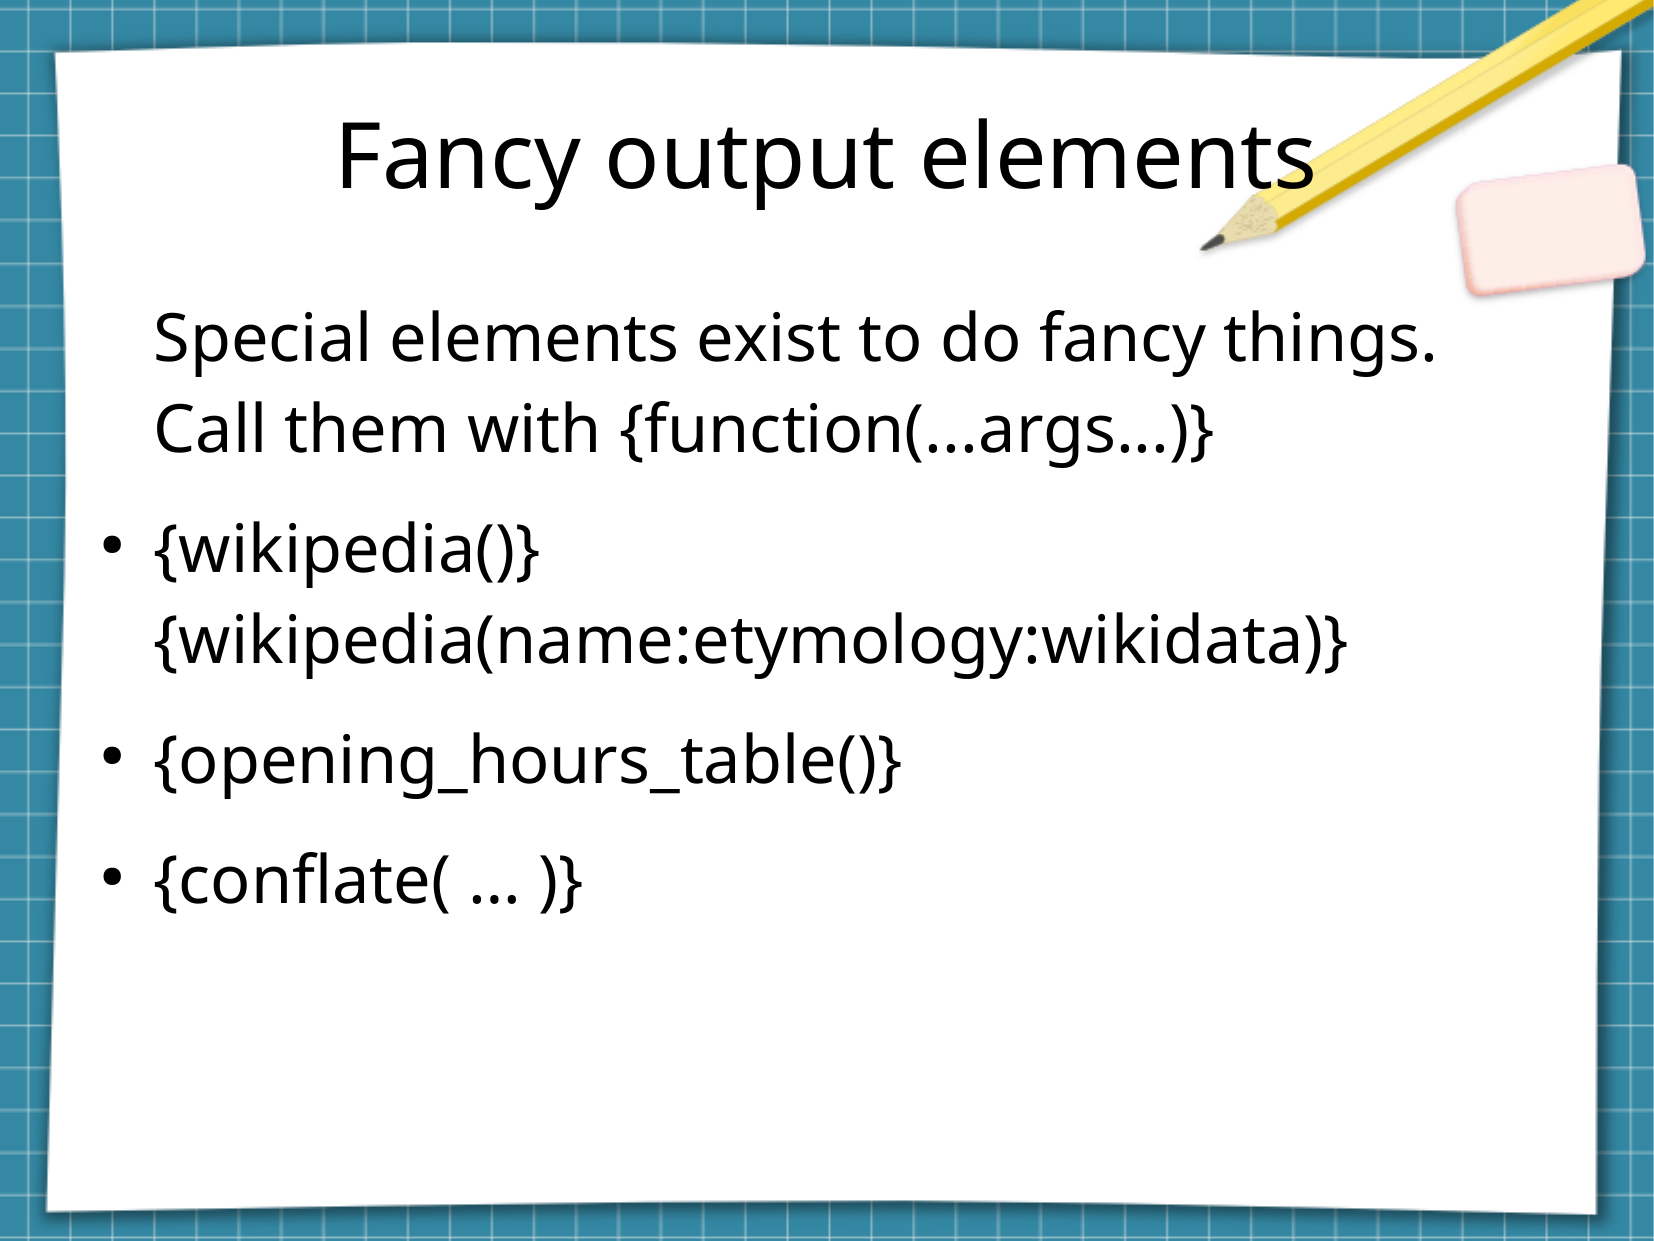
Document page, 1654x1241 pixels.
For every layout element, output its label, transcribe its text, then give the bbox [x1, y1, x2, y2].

list Special elements exist to do fancy things. Call them with {function(...args...)} {wikipedia()} {wikipedia(name:etymology:wikidata)} {opening_hours_table()} {conflate( … )} [82, 290, 1571, 1138]
title Fancy output elements [82, 49, 1571, 257]
picture [0, 0, 1654, 1241]
